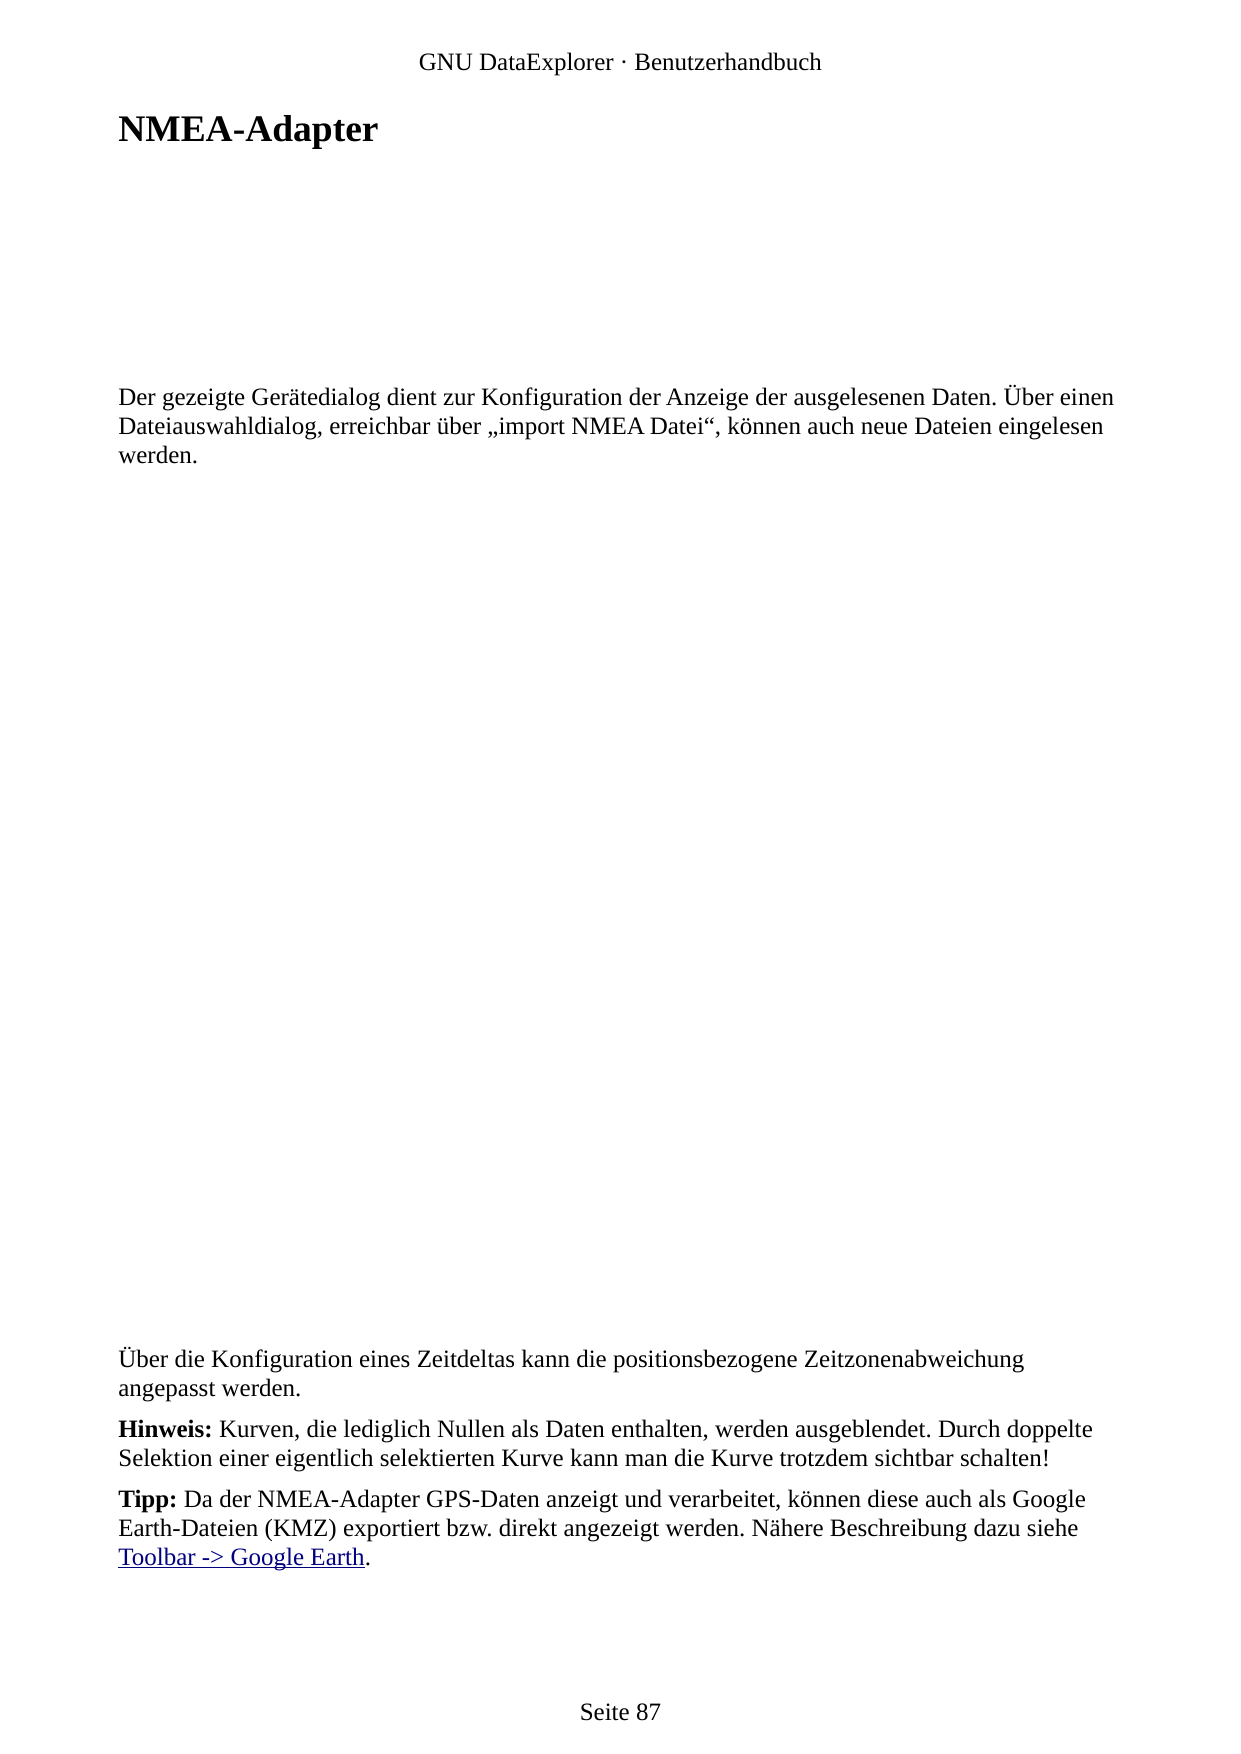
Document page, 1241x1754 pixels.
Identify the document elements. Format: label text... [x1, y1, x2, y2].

text Hinweis: Kurven, die lediglich Nullen als Daten enthalten, werden ausgeblendet. Durch doppelte Selektion einer eigentlich selektierten Kurve kann man die Kurve trotzdem sichtbar schalten! [118, 1414, 1122, 1472]
subtitle NMEA-Adapter [118, 106, 1122, 149]
text Tipp: Da der NMEA-Adapter GPS-Daten anzeigt und verarbeitet, können diese auch als Google Earth-Dateien (KMZ) exportiert bzw. direkt angezeigt werden. Nähere Beschreibung dazu siehe Toolbar -> Google Earth. [118, 1484, 1122, 1571]
text Der gezeigte Gerätedialog dient zur Konfiguration der Anzeige der ausgelesenen Daten. Über einen Dateiauswahldialog, erreichbar über „import NMEA Datei“, können auch neue Dateien eingelesen werden. [118, 382, 1122, 468]
text Über die Konfiguration eines Zeitdeltas kann die positionsbezogene Zeitzonenabweichung angepasst werden. [118, 1344, 1122, 1402]
